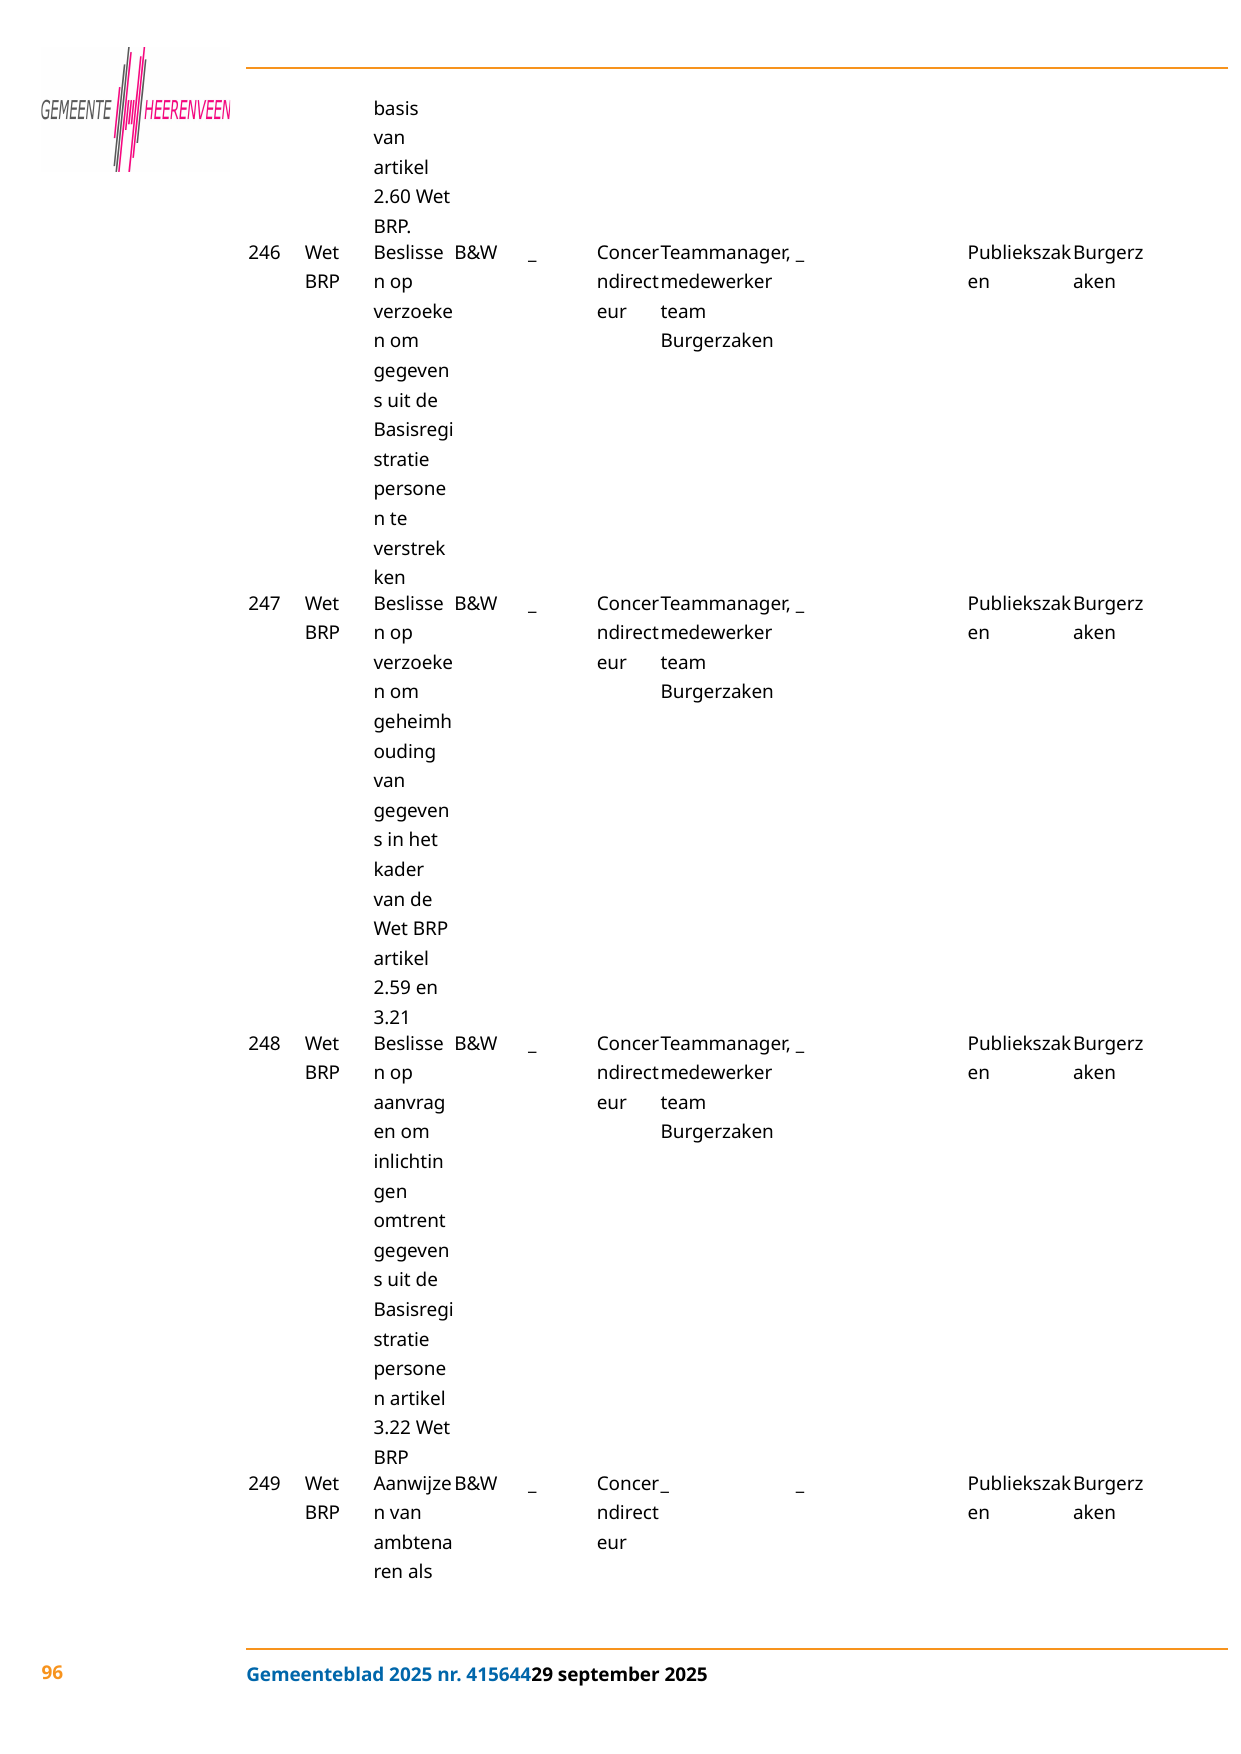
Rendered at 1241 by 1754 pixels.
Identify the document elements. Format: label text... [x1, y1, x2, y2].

table_cell [796, 95, 967, 239]
table_cell [248, 95, 304, 239]
table_cell B&W [454, 1030, 528, 1470]
table_cell Concerndirecteur [597, 590, 660, 1030]
table_cell _ [528, 1030, 597, 1470]
table_cell Wet BRP [305, 590, 373, 1030]
table_cell Burgerzaken [1073, 239, 1152, 590]
table_cell Wet BRP [305, 1030, 373, 1470]
table_cell _ [796, 239, 967, 590]
table_cell Beslissen op aanvragen om inlichtingen omtrent gegevens uit de Basisregistratie personen artikel 3.22 Wet BRP [373, 1030, 454, 1470]
table_cell B&W [454, 590, 528, 1030]
table_cell Teammanager, medewerker team Burgerzaken [660, 1030, 796, 1470]
table_cell Wet BRP [305, 239, 373, 590]
table_cell [968, 95, 1073, 239]
table_cell _ [796, 1030, 967, 1470]
table_cell _ [528, 590, 597, 1030]
table_cell Publiekszaken [968, 1470, 1073, 1584]
table_cell _ [528, 239, 597, 590]
table_cell Beslissen op verzoeken om geheimhouding van gegevens in het kader van de Wet BRP artikel 2.59 en 3.21 [373, 590, 454, 1030]
table_cell 248 [248, 1030, 304, 1470]
table_cell _ [796, 1470, 967, 1584]
table_cell Burgerzaken [1073, 1030, 1152, 1470]
table_cell _ [660, 1470, 796, 1584]
table_cell Concerndirecteur [597, 239, 660, 590]
table_cell B&W [454, 239, 528, 590]
table_cell [528, 95, 597, 239]
table_cell 249 [248, 1470, 304, 1584]
table_cell [454, 95, 528, 239]
table_cell [305, 95, 373, 239]
table_cell Teammanager, medewerker team Burgerzaken [660, 590, 796, 1030]
table_cell 247 [248, 590, 304, 1030]
table_cell [597, 95, 660, 239]
table_cell Wet BRP [305, 1470, 373, 1584]
table_cell _ [796, 590, 967, 1030]
table_cell Publiekszaken [968, 239, 1073, 590]
table_cell basis van artikel 2.60 Wet BRP. [373, 95, 454, 239]
table_cell Burgerzaken [1073, 590, 1152, 1030]
table_cell Publiekszaken [968, 1030, 1073, 1470]
table_cell 246 [248, 239, 304, 590]
table_cell Concerndirecteur [597, 1030, 660, 1470]
table_cell Publiekszaken [968, 590, 1073, 1030]
table_cell Beslissen op verzoeken om gegevens uit de Basisregistratie personen te verstrekken [373, 239, 454, 590]
table_cell _ [528, 1470, 597, 1584]
table_cell B&W [454, 1470, 528, 1584]
picture [41, 47, 231, 172]
table_cell [1073, 95, 1152, 239]
table_cell Burgerzaken [1073, 1470, 1152, 1584]
table_cell Concerndirecteur [597, 1470, 660, 1584]
table_cell Aanwijzen van ambtenaren als [373, 1470, 454, 1584]
table_cell Teammanager, medewerker team Burgerzaken [660, 239, 796, 590]
table_cell [660, 95, 796, 239]
